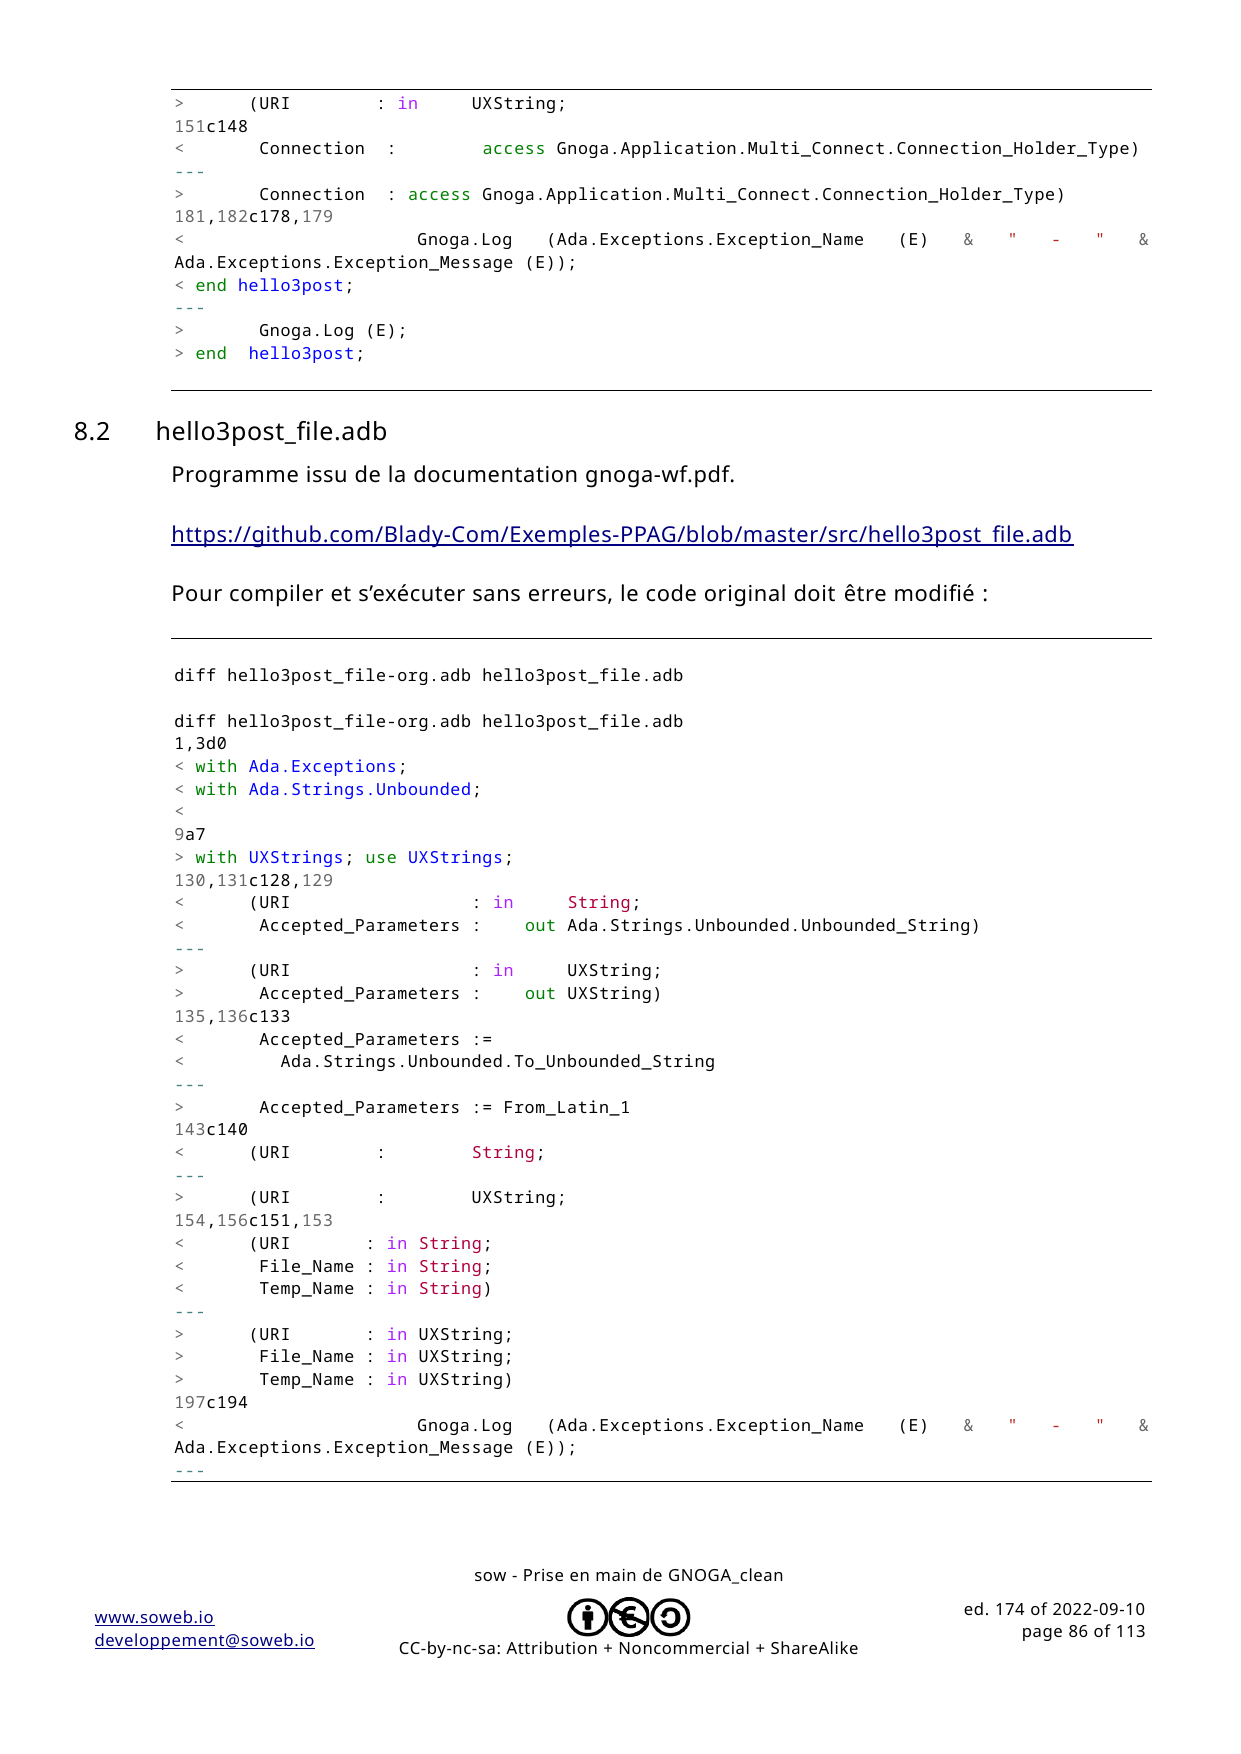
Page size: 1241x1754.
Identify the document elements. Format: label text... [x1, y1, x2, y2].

list < (URI : String; [171, 1138, 1152, 1160]
picture [566, 1597, 691, 1637]
list --- [171, 1069, 1152, 1092]
list < Gnoga.Log (Ada.Exceptions.Exception_Name (E) & " - " & Ada.Exceptions.Exception_Message (E)); [171, 225, 1152, 270]
list < (URI : in String; [171, 888, 1152, 911]
list 151c148 [171, 111, 1152, 134]
list < Accepted_Parameters := [171, 1024, 1152, 1047]
list --- [171, 933, 1152, 956]
list > (URI : in UXString; [171, 956, 1152, 979]
list --- [171, 1297, 1152, 1319]
list > end hello3post; [171, 338, 1152, 390]
list > Accepted_Parameters : out UXString) [171, 979, 1152, 1001]
list 1,3d0 [171, 729, 1152, 752]
list < Ada.Strings.Unbounded.To_Unbounded_String [171, 1047, 1152, 1069]
list --- [171, 293, 1152, 316]
text Programme issu de la documentation gnoga-wf.pdf. [171, 459, 1152, 489]
text Pour compiler et s’exécuter sans erreurs, le code original doit être modifié : [171, 578, 1152, 608]
list 135,136c133 [171, 1001, 1152, 1024]
list > Temp_Name : in UXString) [171, 1365, 1152, 1387]
list > (URI : UXString; [171, 1183, 1152, 1206]
list diff hello3post_file-org.adb hello3post_file.adb [171, 706, 1152, 729]
list > (URI : in UXString; [171, 90, 1152, 111]
list --- [171, 1456, 1152, 1481]
list > Accepted_Parameters := From_Latin_1 [171, 1092, 1152, 1115]
subtitle hello3post_file.adb [74, 413, 1152, 447]
list > with UXStrings; use UXStrings; [171, 842, 1152, 865]
list < Connection : access Gnoga.Application.Multi_Connect.Connection_Holder_Type) [171, 134, 1152, 157]
list < [171, 797, 1152, 820]
list < (URI : in String; [171, 1228, 1152, 1251]
list 154,156c151,153 [171, 1206, 1152, 1228]
list 130,131c128,129 [171, 865, 1152, 888]
list diff hello3post_file-org.adb hello3post_file.adb [171, 639, 1152, 706]
list < File_Name : in String; [171, 1251, 1152, 1274]
list < Accepted_Parameters : out Ada.Strings.Unbounded.Unbounded_String) [171, 911, 1152, 933]
list < with Ada.Strings.Unbounded; [171, 774, 1152, 797]
list --- [171, 157, 1152, 179]
list > File_Name : in UXString; [171, 1342, 1152, 1365]
list > (URI : in UXString; [171, 1319, 1152, 1342]
list < Gnoga.Log (Ada.Exceptions.Exception_Name (E) & " - " & Ada.Exceptions.Exception_Message (E)); [171, 1410, 1152, 1456]
list > Connection : access Gnoga.Application.Multi_Connect.Connection_Holder_Type) [171, 179, 1152, 202]
list 181,182c178,179 [171, 202, 1152, 225]
list < end hello3post; [171, 270, 1152, 293]
text https://github.com/Blady-Com/Exemples-PPAG/blob/master/src/hello3post_file.adb [171, 519, 1152, 549]
list 143c140 [171, 1115, 1152, 1138]
list > Gnoga.Log (E); [171, 316, 1152, 338]
list 9a7 [171, 820, 1152, 842]
list < with Ada.Exceptions; [171, 752, 1152, 774]
list 197c194 [171, 1387, 1152, 1410]
list --- [171, 1160, 1152, 1183]
list < Temp_Name : in String) [171, 1274, 1152, 1297]
